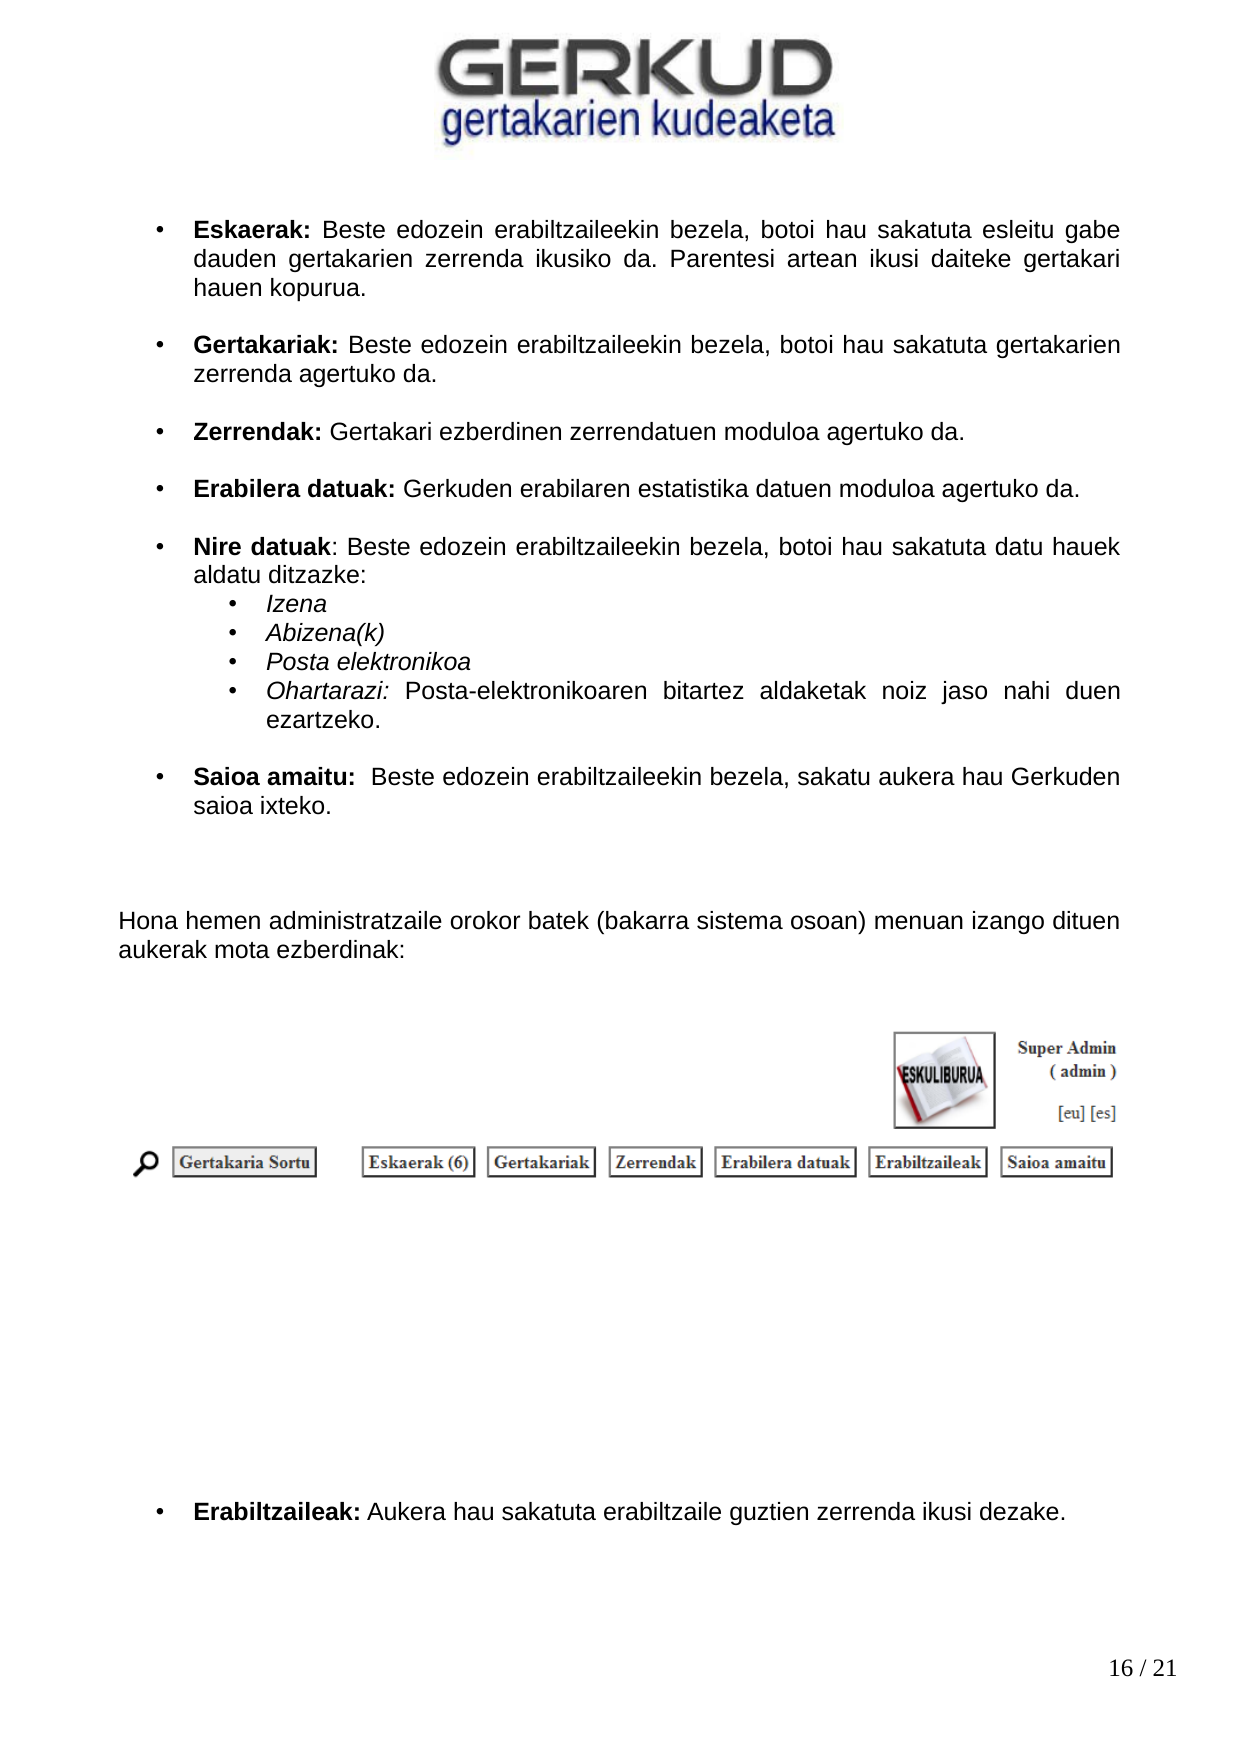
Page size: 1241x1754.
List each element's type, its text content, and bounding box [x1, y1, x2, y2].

list Saioa amaitu: Beste edozein erabiltzaileekin bezela, sakatu aukera hau Gerkuden saioa ixteko. [156, 762, 1122, 820]
text Hona hemen administratzaile orokor batek (bakarra sistema osoan) menuan izango dituen aukerak mota ezberdinak: [118, 906, 1122, 963]
list Zerrendak: Gertakari ezberdinen zerrendatuen moduloa agertuko da. [156, 416, 1122, 445]
picture [434, 23, 844, 160]
list Ohartarazi: Posta-elektronikoaren bitartez aldaketak noiz jaso nahi duen ezartzeko. [228, 676, 1122, 733]
list Eskaerak: Beste edozein erabiltzaileekin bezela, botoi hau sakatuta esleitu gabe dauden gertakarien zerrenda ikusiko da. Parentesi artean ikusi daiteke gertakari hauen kopurua. [156, 215, 1122, 301]
list Erabiltzaileak: Aukera hau sakatuta erabiltzaile guztien zerrenda ikusi dezake. [156, 1497, 1122, 1525]
list Izena [228, 589, 1122, 618]
list Gertakariak: Beste edozein erabiltzaileekin bezela, botoi hau sakatuta gertakarien zerrenda agertuko da. [156, 330, 1122, 388]
list Nire datuak: Beste edozein erabiltzaileekin bezela, botoi hau sakatuta datu hauek aldatu ditzazke: [156, 532, 1122, 589]
list Posta elektronikoa [228, 647, 1122, 676]
picture [116, 1026, 1121, 1181]
list Abizena(k) [228, 618, 1122, 647]
list Erabilera datuak: Gerkuden erabilaren estatistika datuen moduloa agertuko da. [156, 474, 1122, 503]
